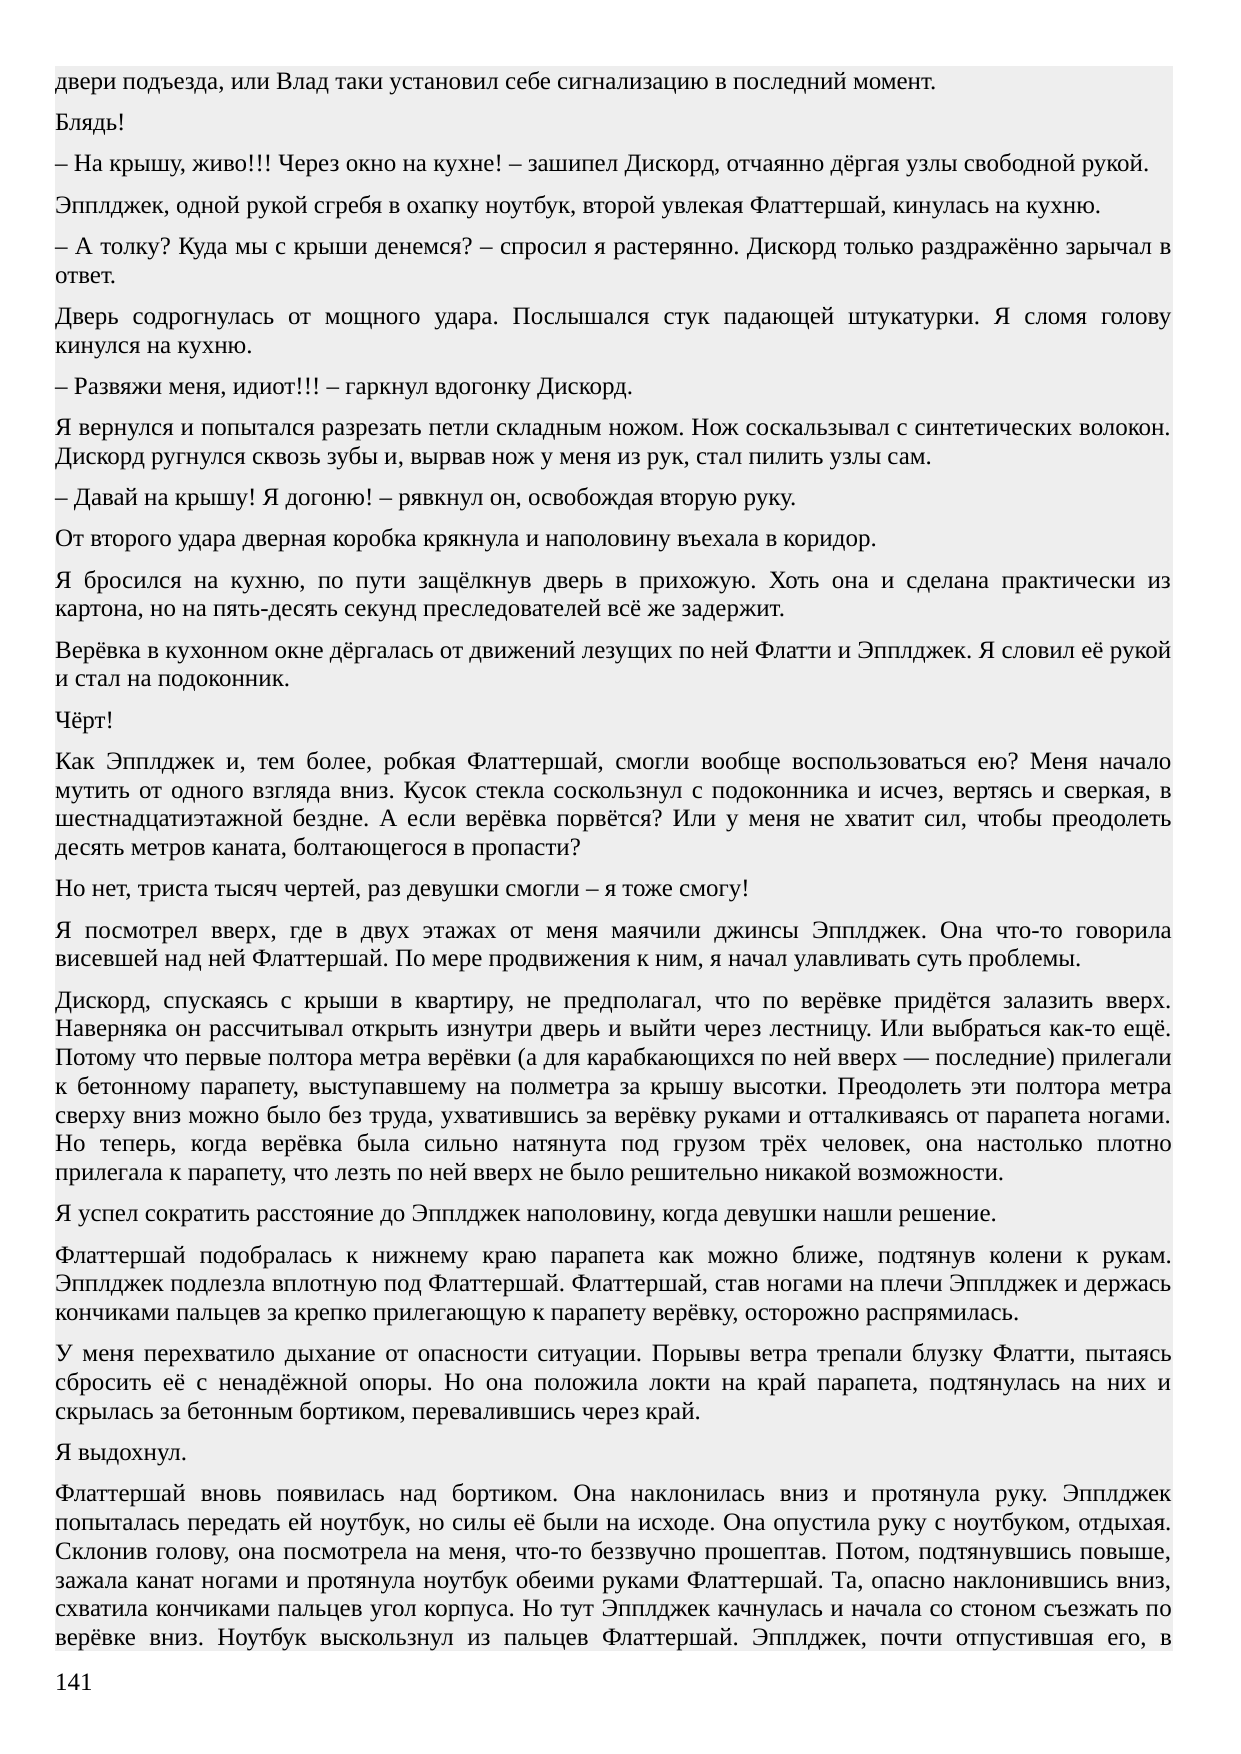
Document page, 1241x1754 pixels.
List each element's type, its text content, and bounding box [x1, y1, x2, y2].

text – Развяжи меня, идиот!!! – гаркнул вдогонку Дискорд. [55, 371, 1173, 400]
text От второго удара дверная коробка крякнула и наполовину въехала в коридор. [55, 523, 1173, 552]
text Но нет, триста тысяч чертей, раз девушки смогли – я тоже смогу! [55, 873, 1173, 902]
text Как Эпплджек и, тем более, робкая Флаттершай, смогли вообще воспользоваться ею? Меня начало мутить от одного взгляда вниз. Кусок стекла соскользнул с подоконника и исчез, вертясь и сверкая, в шестнадцатиэтажной бездне. А если верёвка порвётся? Или у меня не хватит сил, чтобы преодолеть десять метров каната, болтающегося в пропасти? [55, 746, 1173, 861]
text – Давай на крышу! Я догоню! – рявкнул он, освобождая вторую руку. [55, 482, 1173, 511]
text Я выдохнул. [55, 1437, 1173, 1466]
text Дверь содрогнулась от мощного удара. Послышался стук падающей штукатурки. Я сломя голову кинулся на кухню. [55, 301, 1173, 358]
text Чёрт! [55, 705, 1173, 733]
text Я успел сократить расстояние до Эпплджек наполовину, когда девушки нашли решение. [55, 1198, 1173, 1227]
text Я бросился на кухню, по пути защёлкнув дверь в прихожую. Хоть она и сделана практически из картона, но на пять-десять секунд преследователей всё же задержит. [55, 565, 1173, 622]
text Верёвка в кухонном окне дёргалась от движений лезущих по ней Флатти и Эпплджек. Я словил её рукой и стал на подоконник. [55, 635, 1173, 692]
text Флаттершай подобралась к нижнему краю парапета как можно ближе, подтянув колени к рукам. Эпплджек подлезла вплотную под Флаттершай. Флаттершай, став ногами на плечи Эпплджек и держась кончиками пальцев за крепко прилегающую к парапету верёвку, осторожно распрямилась. [55, 1240, 1173, 1326]
text – На крышу, живо!!! Через окно на кухне! – зашипел Дискорд, отчаянно дёргая узлы свободной рукой. [55, 148, 1173, 177]
text – А толку? Куда мы с крыши денемся? – спросил я растерянно. Дискорд только раздражённо зарычал в ответ. [55, 231, 1173, 288]
text Я посмотрел вверх, где в двух этажах от меня маячили джинсы Эпплджек. Она что-то говорила висевшей над ней Флаттершай. По мере продвижения к ним, я начал улавливать суть проблемы. [55, 915, 1173, 972]
text У меня перехватило дыхание от опасности ситуации. Порывы ветра трепали блузку Флатти, пытаясь сбросить её с ненадёжной опоры. Но она положила локти на край парапета, подтянулась на них и скрылась за бетонным бортиком, перевалившись через край. [55, 1338, 1173, 1425]
text Дискорд, спускаясь с крыши в квартиру, не предполагал, что по верёвке придётся залазить вверх. Наверняка он рассчитывал открыть изнутри дверь и выйти через лестницу. Или выбраться как-то ещё. Потому что первые полтора метра верёвки (а для карабкающихся по ней вверх — последние) прилегали к бетонному парапету, выступавшему на полметра за крышу высотки. Преодолеть эти полтора метра сверху вниз можно было без труда, ухватившись за верёвку руками и отталкиваясь от парапета ногами. Но теперь, когда верёвка была сильно натянута под грузом трёх человек, она настолько плотно прилегала к парапету, что лезть по ней вверх не было решительно никакой возможности. [55, 985, 1173, 1186]
text Эпплджек, одной рукой сгребя в охапку ноутбук, второй увлекая Флаттершай, кинулась на кухню. [55, 190, 1173, 218]
text Флаттершай вновь появилась над бортиком. Она наклонилась вниз и протянула руку. Эпплджек попыталась передать ей ноутбук, но силы её были на исходе. Она опустила руку с ноутбуком, отдыхая. Склонив голову, она посмотрела на меня, что-то беззвучно прошептав. Потом, подтянувшись повыше, зажала канат ногами и протянула ноутбук обеими руками Флаттершай. Та, опасно наклонившись вниз, схватила кончиками пальцев угол корпуса. Но тут Эпплджек качнулась и начала со стоном съезжать по верёвке вниз. Ноутбук выскользнул из пальцев Флаттершай. Эпплджек, почти отпустившая его, в [55, 1478, 1173, 1651]
text Я вернулся и попытался разрезать петли складным ножом. Нож соскальзывал с синтетических волокон. Дискорд ругнулся сквозь зубы и, вырвав нож у меня из рук, стал пилить узлы сам. [55, 412, 1173, 470]
text двери подъезда, или Влад таки установил себе сигнализацию в последний момент. [55, 66, 1173, 95]
text Блядь! [55, 107, 1173, 136]
